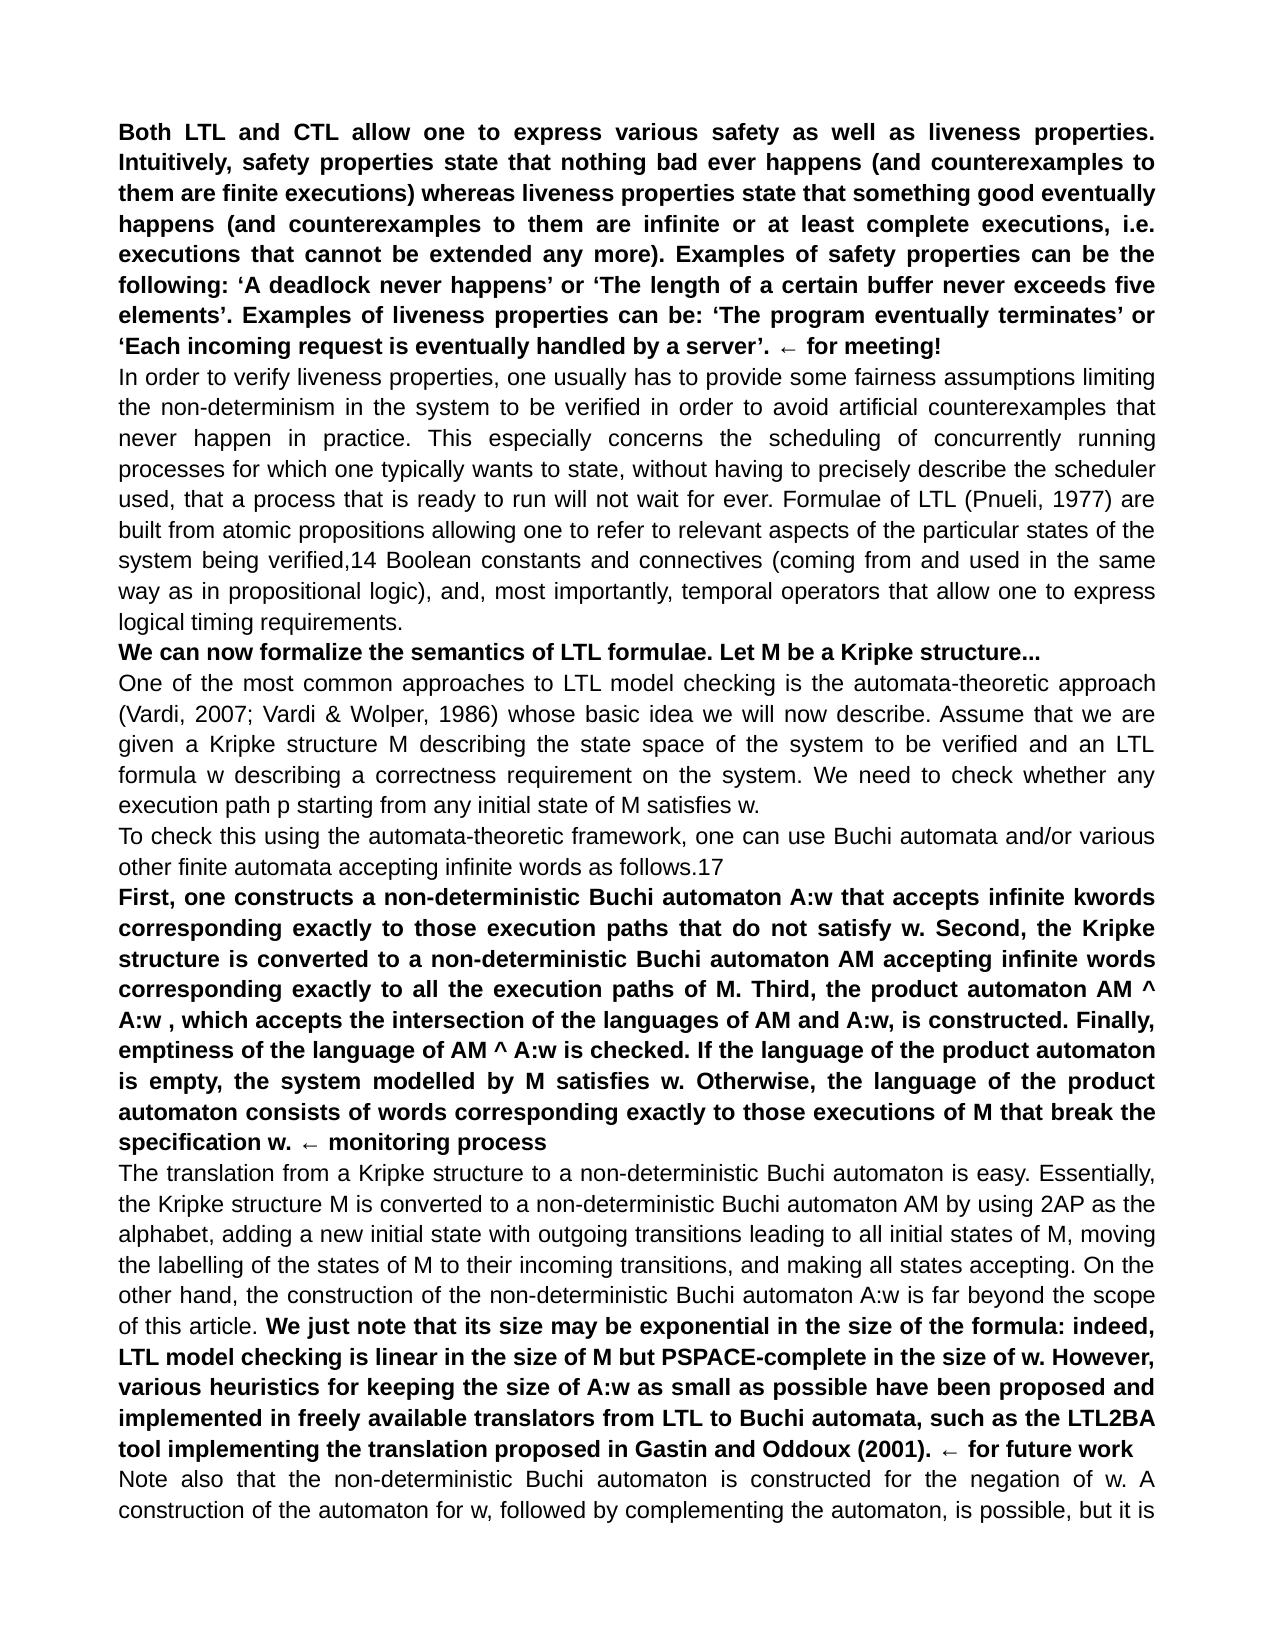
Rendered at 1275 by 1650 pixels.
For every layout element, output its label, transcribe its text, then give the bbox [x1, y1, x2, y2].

text To check this using the automata-theoretic framework, one can use Buchi automata and/or various other finite automata accepting infinite words as follows.17 [118, 822, 1157, 880]
text First, one constructs a non-deterministic Buchi automaton A:w that accepts infinite kwords corresponding exactly to those execution paths that do not satisfy w. Second, the Kripke structure is converted to a non-deterministic Buchi automaton AM accepting infinite words corresponding exactly to all the execution paths of M. Third, the product automaton AM ^ A:w , which accepts the intersection of the languages of AM and A:w, is constructed. Finally, emptiness of the language of AM ^ A:w is checked. If the language of the product automaton is empty, the system modelled by M satisfies w. Otherwise, the language of the product automaton consists of words corresponding exactly to those executions of M that break the specification w. ← monitoring process [118, 884, 1157, 1156]
text Note also that the non-deterministic Buchi automaton is constructed for the negation of w. A construction of the automaton for w, followed by complementing the automaton, is possible, but it is [118, 1466, 1157, 1523]
text The translation from a Kripke structure to a non-deterministic Buchi automaton is easy. Essentially, the Kripke structure M is converted to a non-deterministic Buchi automaton AM by using 2AP as the alphabet, adding a new initial state with outgoing transitions leading to all initial states of M, moving the labelling of the states of M to their incoming transitions, and making all states accepting. On the other hand, the construction of the non-deterministic Buchi automaton A:w is far beyond the scope of this article. We just note that its size may be exponential in the size of the formula: indeed, LTL model checking is linear in the size of M but PSPACE-complete in the size of w. However, various heuristics for keeping the size of A:w as small as possible have been proposed and implemented in freely available translators from LTL to Buchi automata, such as the LTL2BA tool implementing the translation proposed in Gastin and Oddoux (2001). ← for future work [118, 1159, 1157, 1462]
text Both LTL and CTL allow one to express various safety as well as liveness properties. Intuitively, safety properties state that nothing bad ever happens (and counterexamples to them are finite executions) whereas liveness properties state that something good eventually happens (and counterexamples to them are infinite or at least complete executions, i.e. executions that cannot be extended any more). Examples of safety properties can be the following: ‘A deadlock never happens’ or ‘The length of a certain buffer never exceeds five elements’. Examples of liveness properties can be: ‘The program eventually terminates’ or ‘Each incoming request is eventually handled by a server’. ← for meeting! [118, 118, 1157, 359]
text In order to verify liveness properties, one usually has to provide some fairness assumptions limiting the non-determinism in the system to be verified in order to avoid artificial counterexamples that never happen in practice. This especially concerns the scheduling of concurrently running processes for which one typically wants to state, without having to precisely describe the scheduler used, that a process that is ready to run will not wait for ever. Formulae of LTL (Pnueli, 1977) are built from atomic propositions allowing one to refer to relevant aspects of the particular states of the system being verified,14 Boolean constants and connectives (coming from and used in the same way as in propositional logic), and, most importantly, temporal operators that allow one to express logical timing requirements. [118, 363, 1157, 635]
text We can now formalize the semantics of LTL formulae. Let M be a Kripke structure... [118, 639, 1157, 666]
text One of the most common approaches to LTL model checking is the automata-theoretic approach (Vardi, 2007; Vardi & Wolper, 1986) whose basic idea we will now describe. Assume that we are given a Kripke structure M describing the state space of the system to be verified and an LTL formula w describing a correctness requirement on the system. We need to check whether any execution path p starting from any initial state of M satisfies w. [118, 669, 1157, 819]
